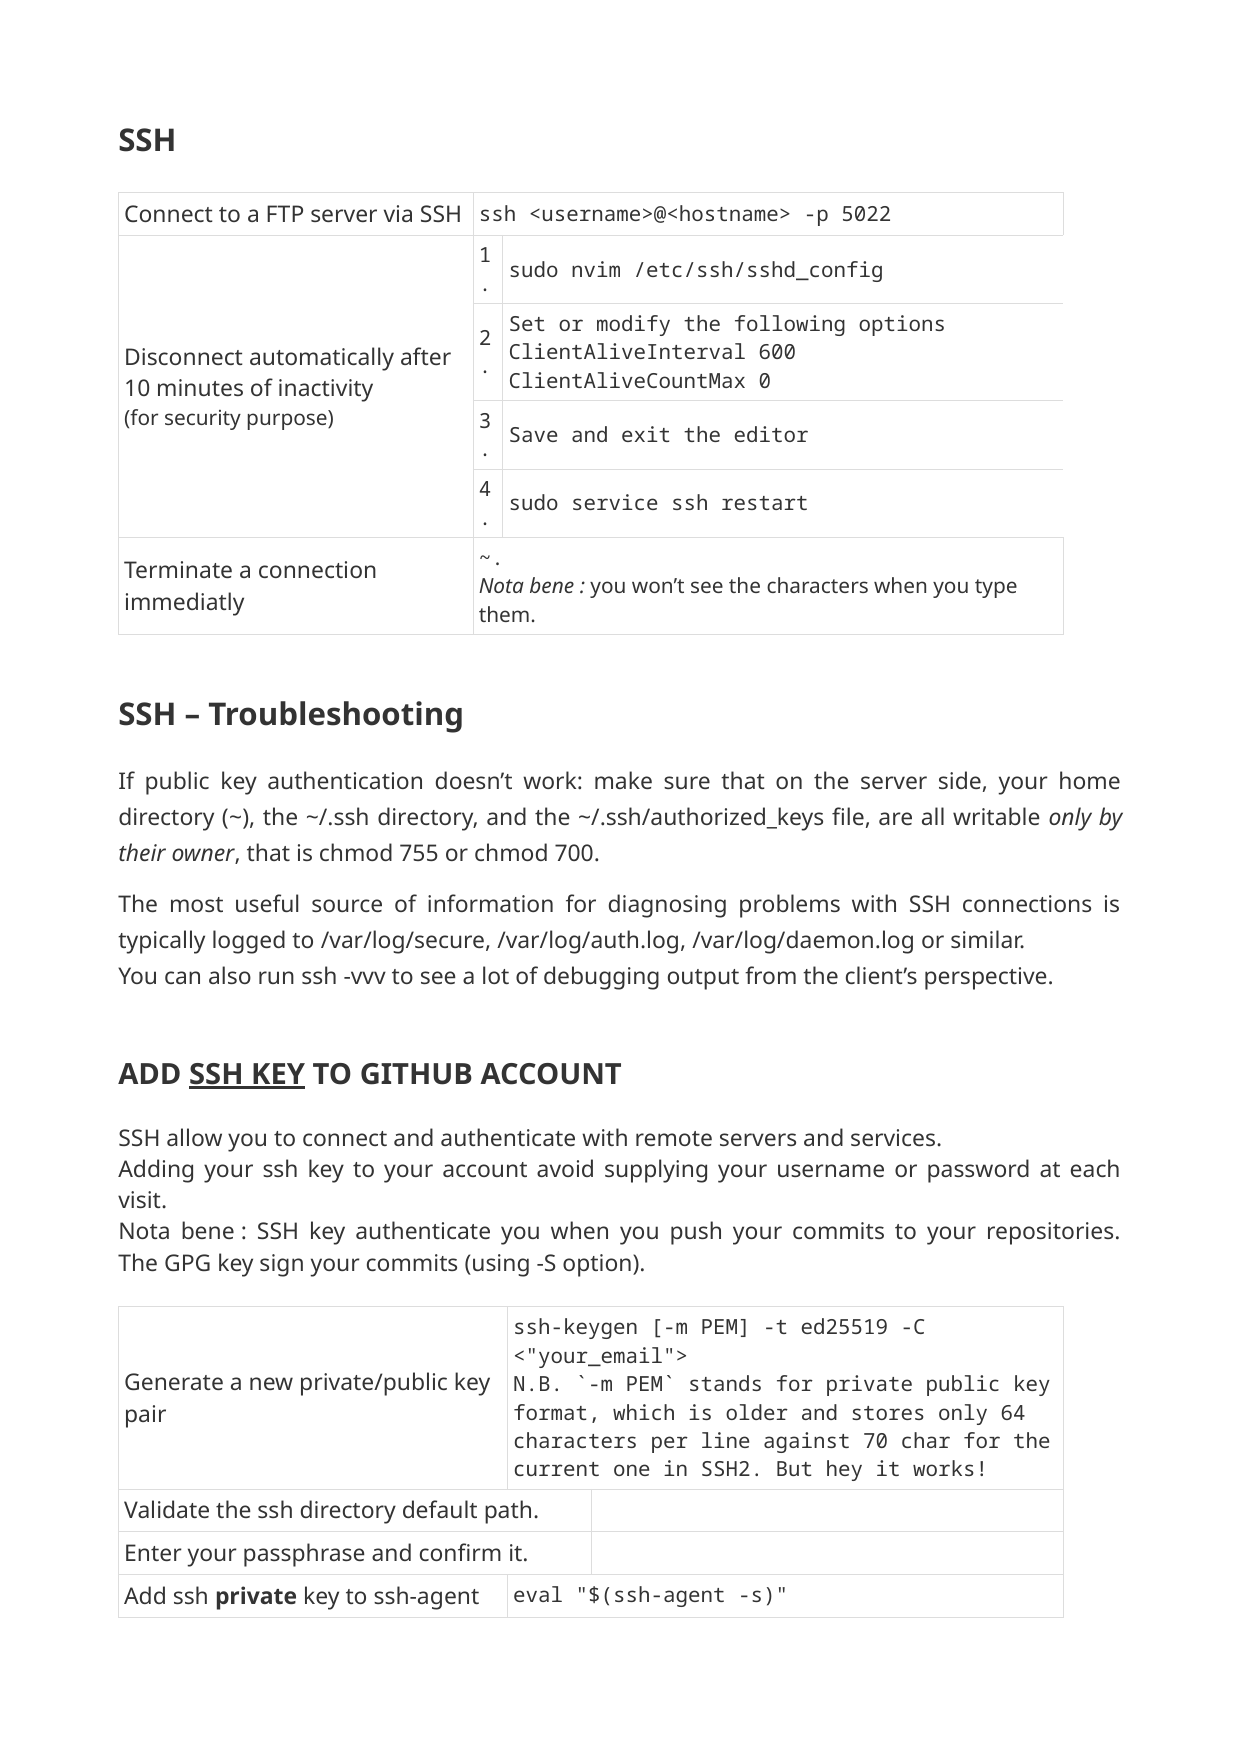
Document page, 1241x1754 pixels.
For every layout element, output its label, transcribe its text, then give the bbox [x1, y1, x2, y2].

table_cell Terminate a connection immediatly [119, 538, 473, 634]
table_header ssh-keygen [-m PEM] -t ed25519 -C <"your_email"> N.B. `-m PEM` stands for private public key format, which is older and stores only 64 characters per line against 70 char for the current one in SSH2. But hey it works! [508, 1307, 1063, 1489]
table_header Connect to a FTP server via SSH [119, 193, 473, 235]
text SSH allow you to connect and authenticate with remote servers and services. [118, 1121, 1122, 1153]
table_cell Save and exit the editor [503, 401, 1063, 468]
table_cell Enter your passphrase and confirm it. [119, 1532, 591, 1574]
text If public key authentication doesn’t work: make sure that on the server side, your home directory (~), the ~/.ssh directory, and the ~/.ssh/authorized_keys file, are all writable only by their owner, that is chmod 755 or chmod 700. [118, 765, 1122, 868]
table_header Generate a new private/public key pair [119, 1307, 507, 1489]
table_cell [592, 1490, 1063, 1531]
table_cell Add ssh private key to ssh-agent [119, 1575, 507, 1617]
table_cell ~. Nota bene : you won’t see the characters when you type them. [474, 538, 1063, 634]
table_cell sudo nvim /etc/ssh/sshd_config [503, 236, 1063, 303]
table_cell Set or modify the following options ClientAliveInterval 600 ClientAliveCountMax 0 [503, 304, 1063, 400]
table_cell eval "$(ssh-agent -s)" [508, 1575, 1063, 1617]
table_cell 2. [474, 304, 502, 400]
table_cell Disconnect automatically after 10 minutes of inactivity (for security purpose) [119, 236, 473, 537]
table_cell 1. [474, 236, 502, 303]
text Adding your ssh key to your account avoid supplying your username or password at each visit. Nota bene : SSH key authenticate you when you push your commits to your repositories. The GPG key sign your commits (using -S option). [118, 1153, 1122, 1278]
table_cell Validate the ssh directory default path. [119, 1490, 591, 1531]
table_header ssh <username>@<hostname> -p 5022 [474, 193, 1063, 235]
table_cell [592, 1532, 1063, 1574]
text ADD SSH KEY TO GITHUB ACCOUNT [118, 1053, 1122, 1093]
text You can also run ssh -vvv to see a lot of debugging output from the client’s perspective. [118, 959, 1122, 991]
text SSH – Troubleshooting [118, 691, 1122, 734]
table_cell 4. [474, 470, 502, 537]
table_cell sudo service ssh restart [503, 470, 1063, 537]
text SSH [118, 118, 1122, 161]
text The most useful source of information for diagnosing problems with SSH connections is typically logged to /var/log/secure, /var/log/auth.log, /var/log/daemon.log or similar. [118, 888, 1122, 955]
table_cell 3. [474, 401, 502, 468]
